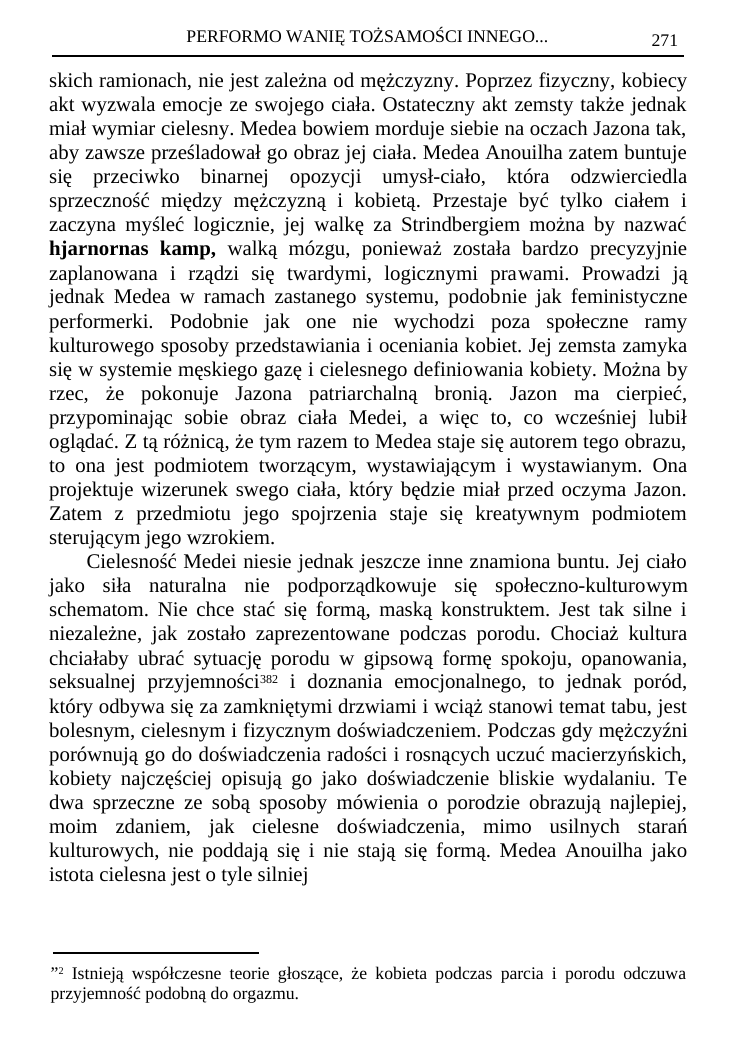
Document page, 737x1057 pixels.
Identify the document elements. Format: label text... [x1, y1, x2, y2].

text skich ramionach, nie jest zależna od mężczyzny. Poprzez fizyczny, kobiecy akt wyzwala emocje ze swojego ciała. Ostateczny akt zemsty także jednak miał wymiar cielesny. Medea bowiem morduje siebie na oczach Jazona tak, aby zawsze prześladował go obraz jej ciała. Medea Anouilha zatem buntuje się przeciwko binarnej opozycji umysł-ciało, która odzwierciedla sprzeczność między mężczyzną i kobietą. Przestaje być tylko ciałem i zaczyna myśleć logicznie, jej walkę za Strindbergiem można by nazwać hjarnornas kamp, walką mózgu, ponieważ została bardzo precyzyjnie zaplanowana i rządzi się twardymi, logicznymi pra­wami. Prowadzi ją jednak Medea w ramach zastanego systemu, podob­nie jak feministyczne performerki. Podobnie jak one nie wychodzi poza społeczne ramy kulturowego sposoby przedstawiania i oceniania kobiet. Jej zemsta zamyka się w systemie męskiego gazę i cielesnego definio­wania kobiety. Można by rzec, że pokonuje Jazona patriarchalną bronią. Jazon ma cierpieć, przypominając sobie obraz ciała Medei, a więc to, co wcześniej lubił oglądać. Z tą różnicą, że tym razem to Medea staje się autorem tego obrazu, to ona jest podmiotem tworzącym, wystawiającym i wystawianym. Ona projektuje wizerunek swego ciała, który będzie miał przed oczyma Jazon. Zatem z przedmiotu jego spojrzenia staje się kreatywnym podmiotem sterującym jego wzrokiem. [49, 68, 688, 549]
text PERFORMO WANIĘ TOŻSAMOŚCI INNEGO... [175, 25, 559, 46]
text Cielesność Medei niesie jednak jeszcze inne znamiona buntu. Jej ciało jako siła naturalna nie podporządkowuje się społeczno-kulturo­wym schematom. Nie chce stać się formą, maską konstruktem. Jest tak silne i niezależne, jak zostało zaprezentowane podczas porodu. Chociaż kultura chciałaby ubrać sytuację porodu w gipsową formę spokoju, opanowania, seksualnej przyjemności382 i doznania emocjonalnego, to jednak poród, który odbywa się za zamkniętymi drzwiami i wciąż stanowi temat tabu, jest bolesnym, cielesnym i fizycznym doświadcze­niem. Podczas gdy mężczyźni porównują go do doświadczenia radości i rosnących uczuć macierzyńskich, kobiety najczęściej opisują go jako doświadczenie bliskie wydalaniu. Te dwa sprzeczne ze sobą sposoby mówienia o porodzie obrazują najlepiej, moim zdaniem, jak cielesne do­świadczenia, mimo usilnych starań kulturowych, nie poddają się i nie stają się formą. Medea Anouilha jako istota cielesna jest o tyle silniej­ [49, 549, 688, 886]
text ”2 Istnieją współczesne teorie głoszące, że kobieta podczas parcia i porodu odczuwa przyjemność podobną do orgazmu. [50, 963, 687, 1003]
text 271 [651, 29, 684, 50]
